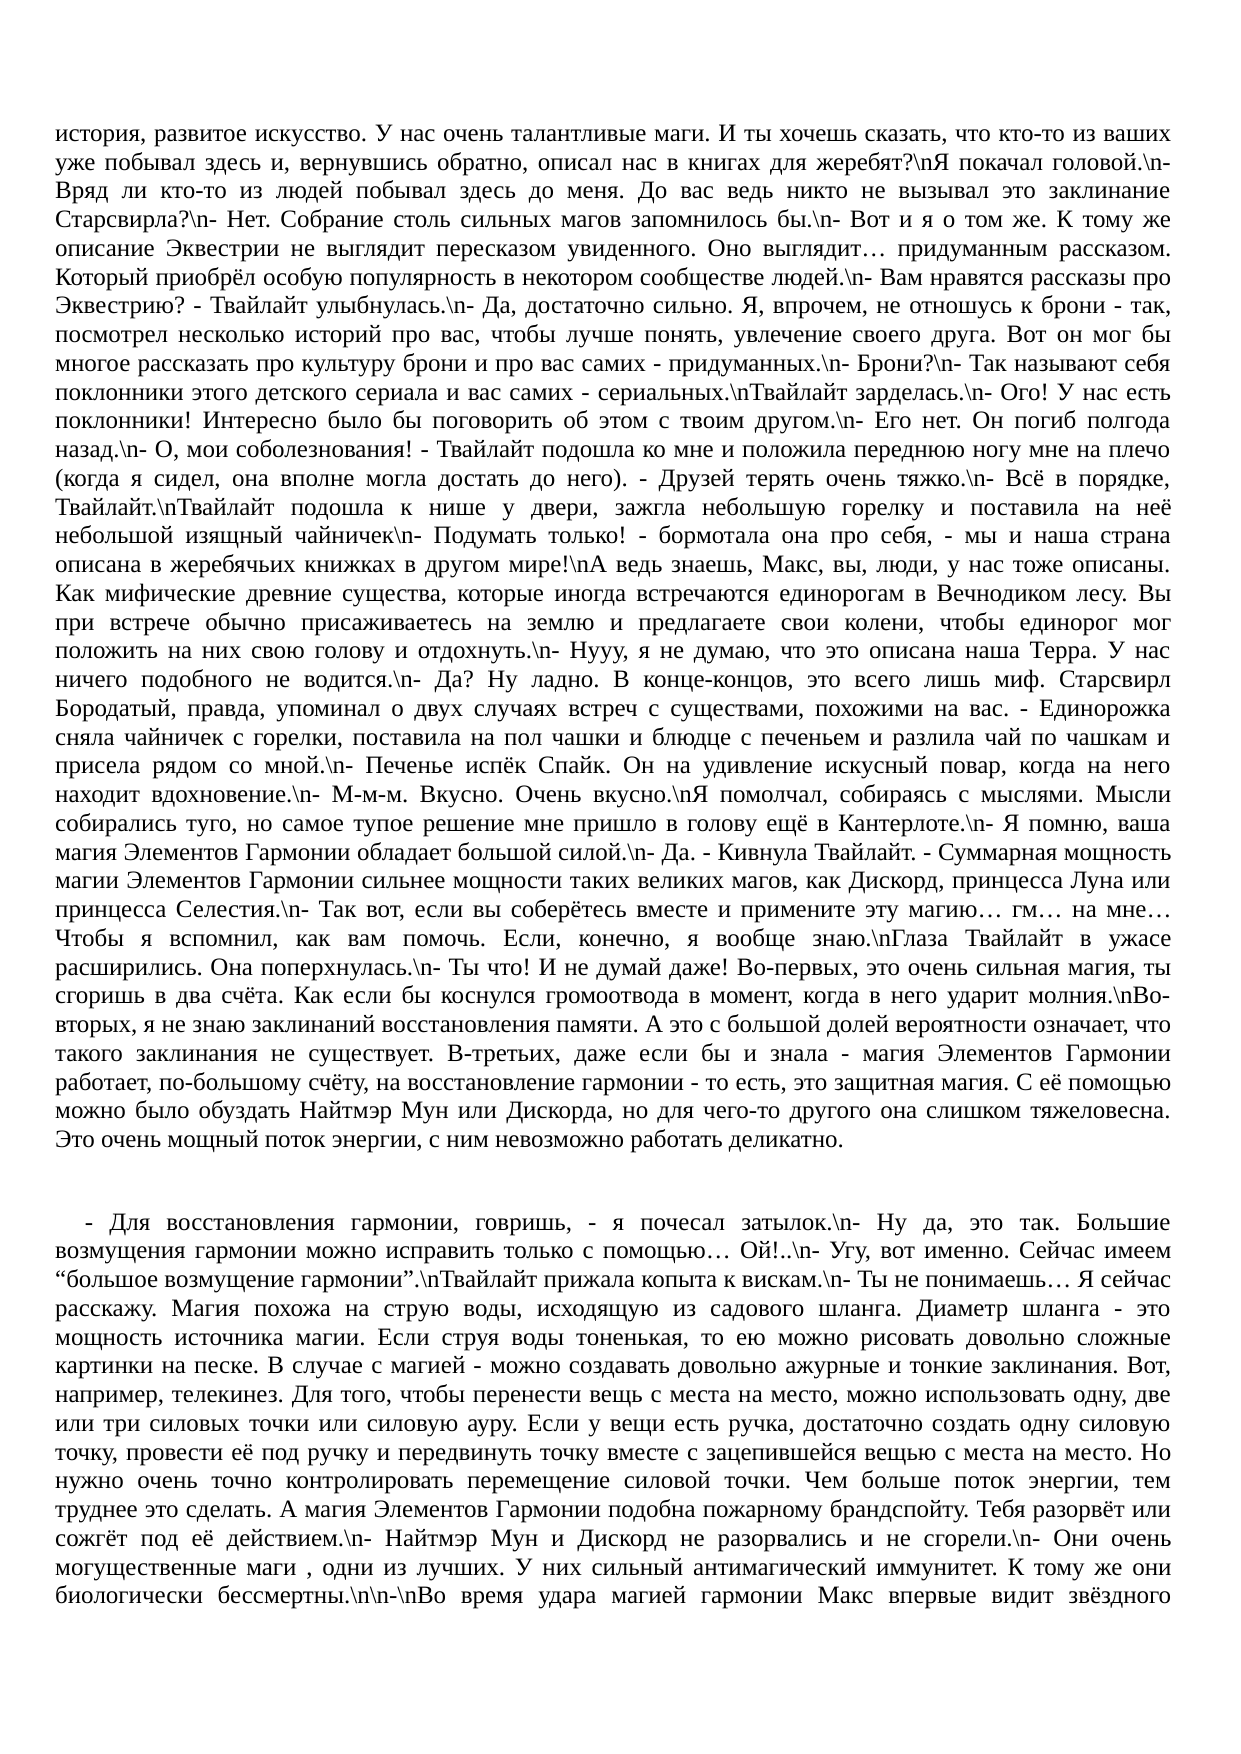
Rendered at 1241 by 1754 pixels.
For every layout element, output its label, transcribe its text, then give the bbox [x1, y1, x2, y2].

text история, развитое искусство. У нас очень талантливые маги. И ты хочешь сказать, что кто-то из ваших уже побывал здесь и, вернувшись обратно, описал нас в книгах для жеребят?\nЯ покачал головой.\n- Вряд ли кто-то из людей побывал здесь до меня. До вас ведь никто не вызывал это заклинание Старсвирла?\n- Нет. Собрание столь сильных магов запомнилось бы.\n- Вот и я о том же. К тому же описание Эквестрии не выглядит пересказом увиденного. Оно выглядит… придуманным рассказом. Который приобрёл особую популярность в некотором сообществе людей.\n- Вам нравятся рассказы про Эквестрию? - Твайлайт улыбнулась.\n- Да, достаточно сильно. Я, впрочем, не отношусь к брони - так, посмотрел несколько историй про вас, чтобы лучше понять, увлечение своего друга. Вот он мог бы многое рассказать про культуру брони и про вас самих - придуманных.\n- Брони?\n- Так называют себя поклонники этого детского сериала и вас самих - сериальных.\nТвайлайт зарделась.\n- Ого! У нас есть поклонники! Интересно было бы поговорить об этом с твоим другом.\n- Его нет. Он погиб полгода назад.\n- О, мои соболезнования! - Твайлайт подошла ко мне и положила переднюю ногу мне на плечо (когда я сидел, она вполне могла достать до него). - Друзей терять очень тяжко.\n- Всё в порядке, Твайлайт.\nТвайлайт подошла к нише у двери, зажгла небольшую горелку и поставила на неё небольшой изящный чайничек\n- Подумать только! - бормотала она про себя, - мы и наша страна описана в жеребячьих книжках в другом мире!\nА ведь знаешь, Макс, вы, люди, у нас тоже описаны. Как мифические древние существа, которые иногда встречаются единорогам в Вечнодиком лесу. Вы при встрече обычно присаживаетесь на землю и предлагаете свои колени, чтобы единорог мог положить на них свою голову и отдохнуть.\n- Нууу, я не думаю, что это описана наша Терра. У нас ничего подобного не водится.\n- Да? Ну ладно. В конце-концов, это всего лишь миф. Старсвирл Бородатый, правда, упоминал о двух случаях встреч с существами, похожими на вас. - Единорожка сняла чайничек с горелки, поставила на пол чашки и блюдце с печеньем и разлила чай по чашкам и присела рядом со мной.\n- Печенье испёк Спайк. Он на удивление искусный повар, когда на него находит вдохновение.\n- М-м-м. Вкусно. Очень вкусно.\nЯ помолчал, собираясь с мыслями. Мысли собирались туго, но самое тупое решение мне пришло в голову ещё в Кантерлоте.\n- Я помню, ваша магия Элементов Гармонии обладает большой силой.\n- Да. - Кивнула Твайлайт. - Суммарная мощность магии Элементов Гармонии сильнее мощности таких великих магов, как Дискорд, принцесса Луна или принцесса Селестия.\n- Так вот, если вы соберётесь вместе и примените эту магию… гм… на мне… Чтобы я вспомнил, как вам помочь. Если, конечно, я вообще знаю.\nГлаза Твайлайт в ужасе расширились. Она поперхнулась.\n- Ты что! И не думай даже! Во-первых, это очень сильная магия, ты сгоришь в два счёта. Как если бы коснулся громоотвода в момент, когда в него ударит молния.\nВо-вторых, я не знаю заклинаний восстановления памяти. А это с большой долей вероятности означает, что такого заклинания не существует. В-третьих, даже если бы и знала - магия Элементов Гармонии работает, по-большому счёту, на восстановление гармонии - то есть, это защитная магия. С её помощью можно было обуздать Найтмэр Мун или Дискорда, но для чего-то другого она слишком тяжеловесна. Это очень мощный поток энергии, с ним невозможно работать деликатно. [55, 118, 1172, 1153]
text - Для восстановления гармонии, говришь, - я почесал затылок.\n- Ну да, это так. Большие возмущения гармонии можно исправить только с помощью… Ой!..\n- Угу, вот именно. Сейчас имеем “большое возмущение гармонии”.\nТвайлайт прижала копыта к вискам.\n- Ты не понимаешь… Я сейчас расскажу. Магия похожа на струю воды, исходящую из садового шланга. Диаметр шланга - это мощность источника магии. Если струя воды тоненькая, то ею можно рисовать довольно сложные картинки на песке. В случае с магией - можно создавать довольно ажурные и тонкие заклинания. Вот, например, телекинез. Для того, чтобы перенести вещь с места на место, можно использовать одну, две или три силовых точки или силовую ауру. Если у вещи есть ручка, достаточно создать одну силовую точку, провести её под ручку и передвинуть точку вместе с зацепившейся вещью с места на место. Но нужно очень точно контролировать перемещение силовой точки. Чем больше поток энергии, тем труднее это сделать. А магия Элементов Гармонии подобна пожарному брандспойту. Тебя разорвёт или сожгёт под её действием.\n- Найтмэр Мун и Дискорд не разорвались и не сгорели.\n- Они очень могущественные маги , одни из лучших. У них сильный антимагический иммунитет. К тому же они биологически бессмертны.\n\n-\nВо время удара магией гармонии Макс впервые видит звёздного [55, 1207, 1172, 1609]
